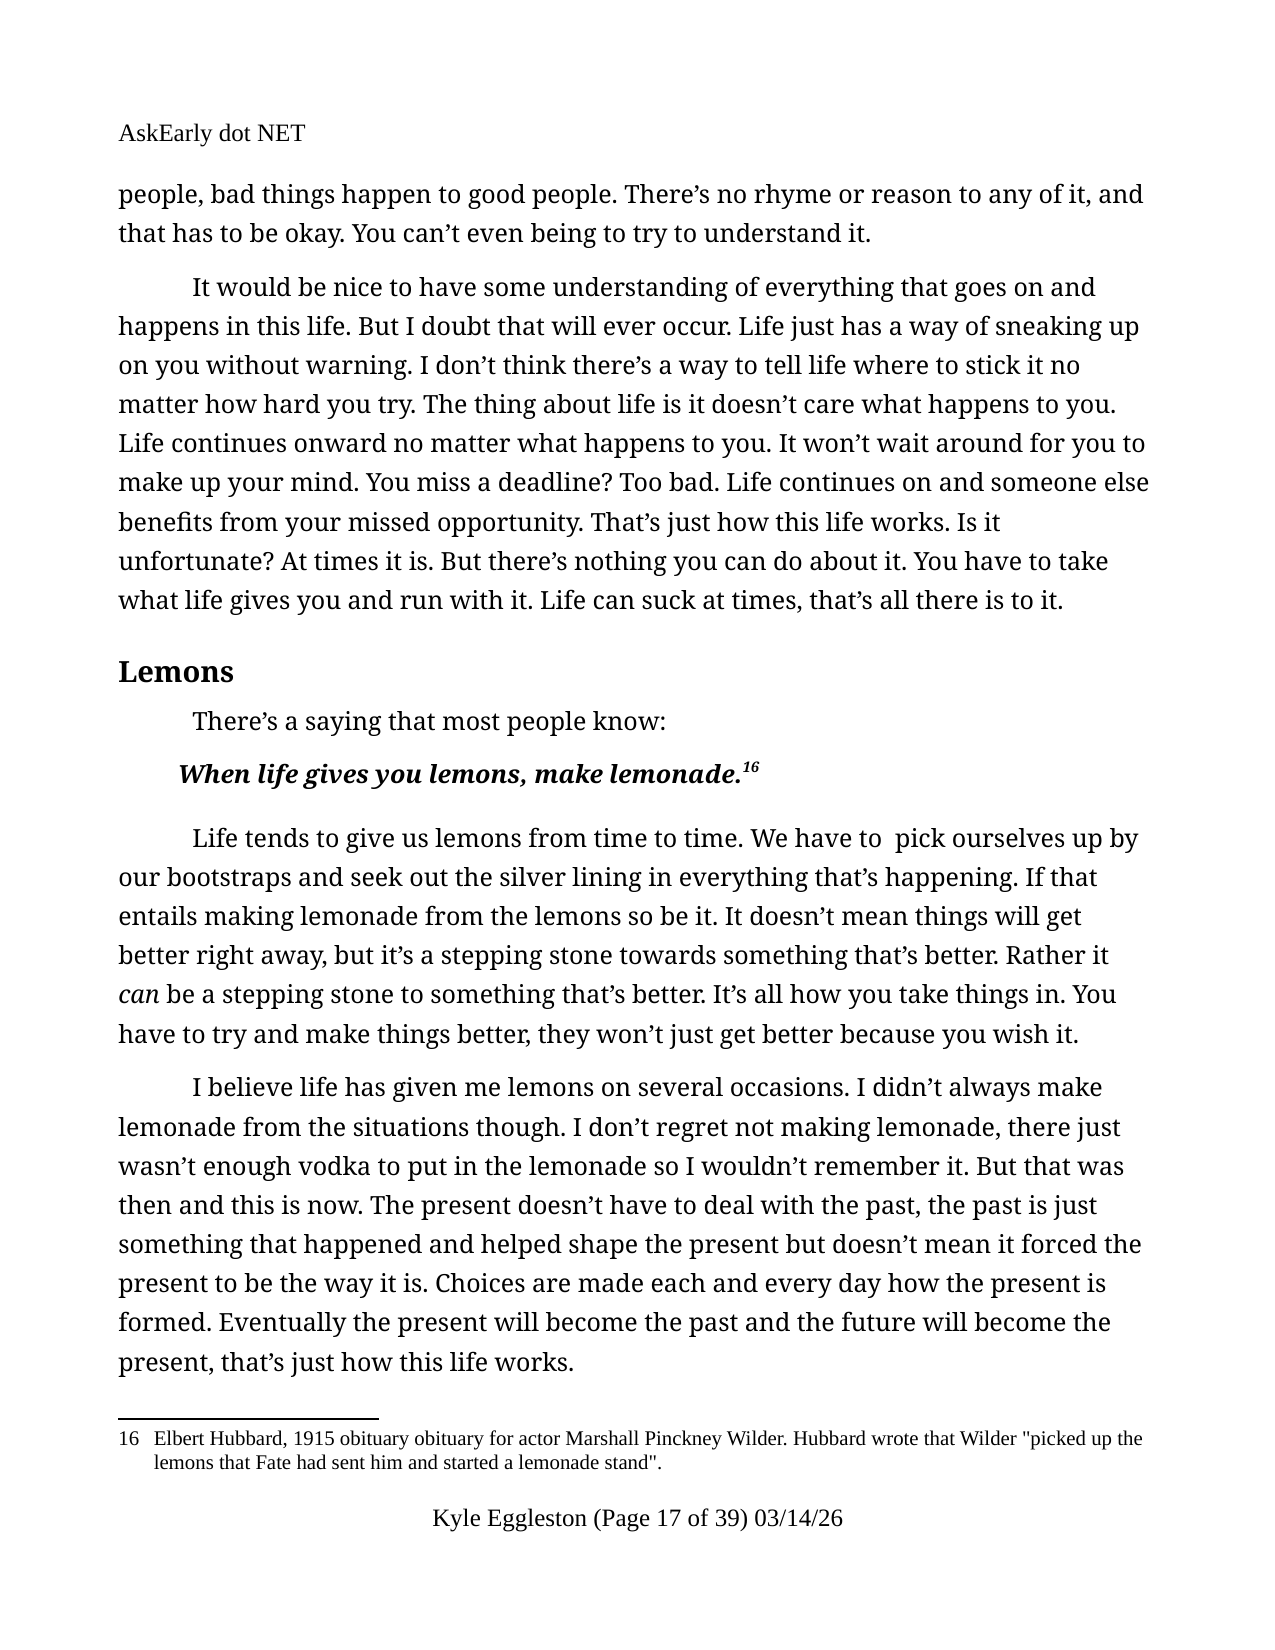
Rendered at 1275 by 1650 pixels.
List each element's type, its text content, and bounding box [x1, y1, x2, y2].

text people, bad things happen to good people. There’s no rhyme or reason to any of it, and that has to be okay. You can’t even being to try to understand it. [118, 176, 1157, 249]
text When life gives you lemons, make lemonade. [177, 757, 1098, 791]
text There’s a saying that most people know: [118, 703, 1157, 737]
text Elbert Hubbard, 1915 obituary obituary for actor Marshall Pinckney Wilder. Hubbard wrote that Wilder "picked up the lemons that Fate had sent him and started a lemonade stand". [118, 1426, 1157, 1474]
text It would be nice to have some understanding of everything that goes on and happens in this life. But I doubt that will ever occur. Life just has a way of sneaking up on you without warning. I don’t think there’s a way to tell life where to stick it no matter how hard you try. The thing about life is it doesn’t care what happens to you. Life continues onward no matter what happens to you. It won’t wait around for you to make up your mind. You miss a deadline? Too bad. Life continues on and someone else benefits from your missed opportunity. That’s just how this life works. Is it unfortunate? At times it is. But there’s nothing you can do about it. You have to take what life gives you and run with it. Life can suck at times, that’s all there is to it. [118, 269, 1157, 617]
text I believe life has given me lemons on several occasions. I didn’t always make lemonade from the situations though. I don’t regret not making lemonade, there just wasn’t enough vodka to put in the lemonade so I wouldn’t remember it. But that was then and this is now. The present doesn’t have to deal with the past, the past is just something that happened and helped shape the present but doesn’t mean it forced the present to be the way it is. Choices are made each and every day how the present is formed. Eventually the present will become the past and the future will become the present, that’s just how this life works. [118, 1070, 1157, 1378]
subtitle Lemons [118, 651, 1157, 691]
text Life tends to give us lemons from time to time. We have to pick ourselves up by our bootstraps and seek out the silver lining in everything that’s happening. If that entails making lemonade from the lemons so be it. It doesn’t mean things will get better right away, but it’s a stepping stone towards something that’s better. Rather it can be a stepping stone to something that’s better. It’s all how you take things in. You have to try and make things better, they won’t just get better because you wish it. [118, 820, 1157, 1050]
